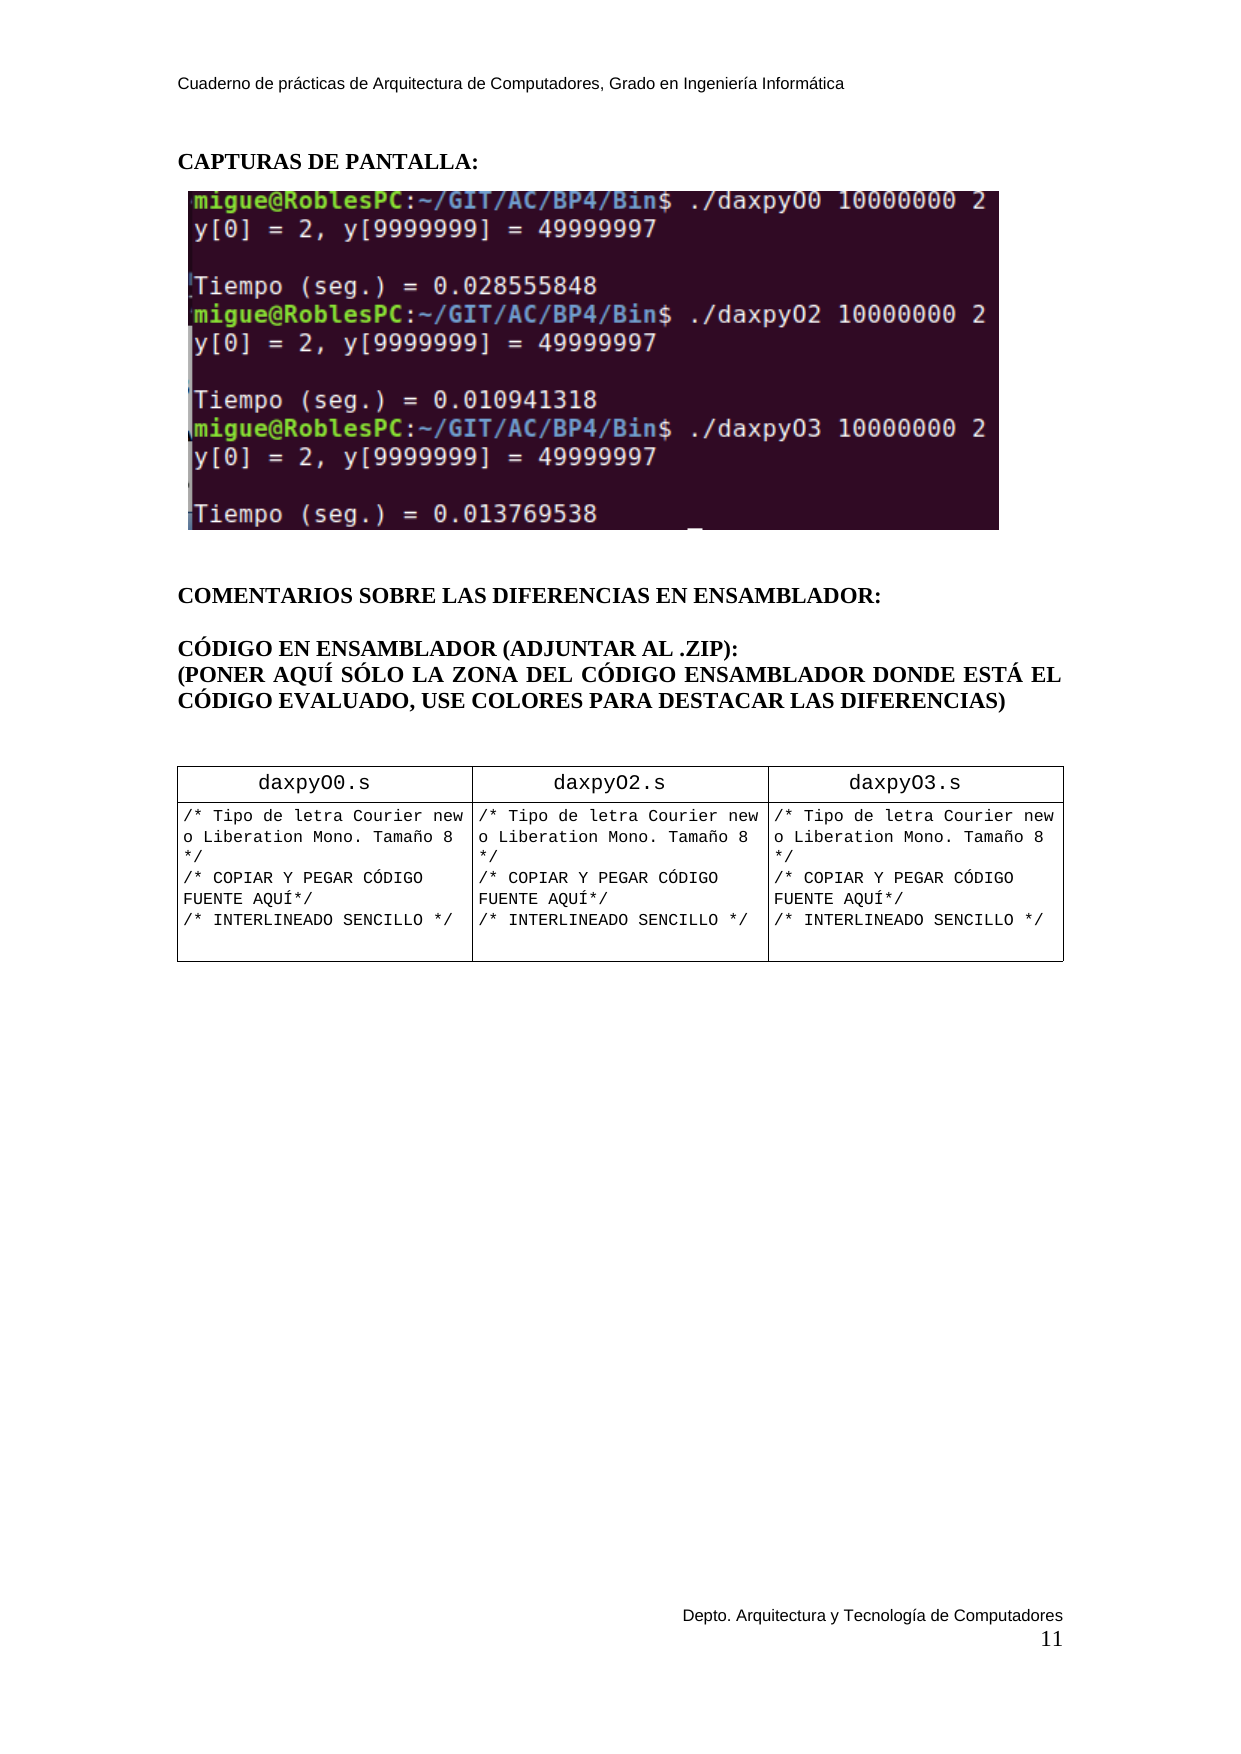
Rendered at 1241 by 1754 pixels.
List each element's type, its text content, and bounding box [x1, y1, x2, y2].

table_header daxpyO0.s [178, 767, 472, 802]
picture [188, 191, 999, 530]
text CÓDIGO EN ENSAMBLADOR (ADJUNTAR AL .ZIP): [177, 634, 1063, 661]
text COMENTARIOS SOBRE LAS DIFERENCIAS EN ENSAMBLADOR: [177, 582, 1063, 608]
table_header daxpyO3.s [769, 767, 1063, 802]
text CAPTURAS DE PANTALLA: [177, 148, 1063, 174]
text (PONER AQUÍ SÓLO LA ZONA DEL CÓDIGO ENSAMBLADOR DONDE ESTÁ EL CÓDIGO EVALUADO, USE COLORES PARA DESTACAR LAS DIFERENCIAS) [177, 661, 1063, 714]
table_header daxpyO2.s [473, 767, 768, 802]
table_cell /* Tipo de letra Courier new o Liberation Mono. Tamaño 8 */ /* COPIAR Y PEGAR CÓDIGO FUENTE AQUÍ*/ /* INTERLINEADO SENCILLO */ [178, 803, 472, 961]
table_cell /* Tipo de letra Courier new o Liberation Mono. Tamaño 8 */ /* COPIAR Y PEGAR CÓDIGO FUENTE AQUÍ*/ /* INTERLINEADO SENCILLO */ [769, 803, 1063, 961]
table_cell /* Tipo de letra Courier new o Liberation Mono. Tamaño 8 */ /* COPIAR Y PEGAR CÓDIGO FUENTE AQUÍ*/ /* INTERLINEADO SENCILLO */ [473, 803, 768, 961]
